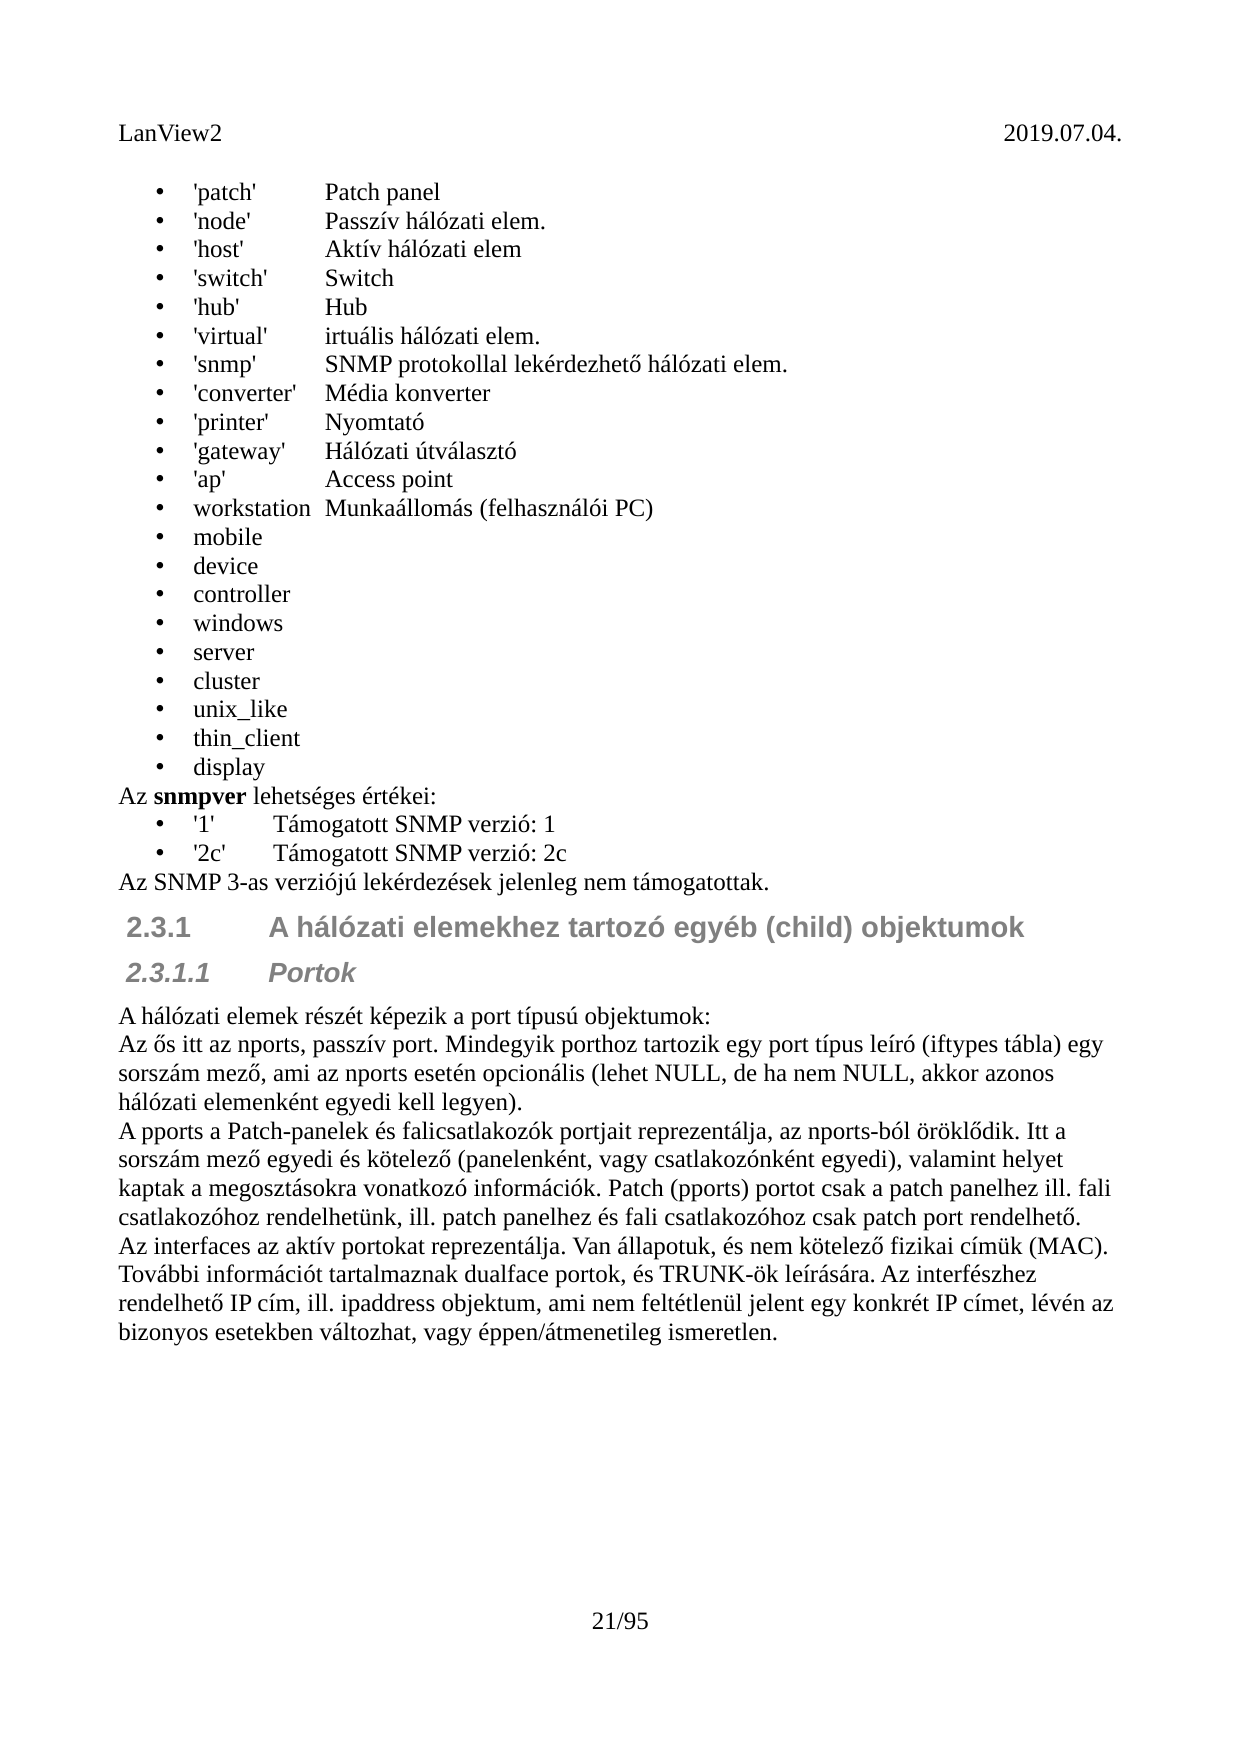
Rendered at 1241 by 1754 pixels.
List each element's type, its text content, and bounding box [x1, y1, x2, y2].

list controller [156, 579, 1122, 608]
list 'hub' Hub [156, 292, 1122, 321]
list 'printer' Nyomtató [156, 407, 1122, 436]
list 'converter' Média konverter [156, 378, 1122, 407]
list cluster [156, 666, 1122, 694]
list server [156, 637, 1122, 666]
list 'host' Aktív hálózati elem [156, 234, 1122, 263]
list device [156, 551, 1122, 579]
list '2c' Támogatott SNMP verzió: 2c [156, 838, 1122, 867]
list mobile [156, 522, 1122, 551]
list windows [156, 608, 1122, 637]
list 'snmp' SNMP protokollal lekérdezhető hálózati elem. [156, 349, 1122, 378]
list 'ap' Access point [156, 464, 1122, 493]
text Az snmpver lehetséges értékei: [118, 781, 1122, 809]
list 'patch' Patch panel [156, 177, 1122, 206]
list unix_like [156, 694, 1122, 723]
list 'switch' Switch [156, 263, 1122, 292]
text Az SNMP 3-as verziójú lekérdezések jelenleg nem támogatottak. [118, 867, 1122, 896]
text Az ős itt az nports, passzív port. Mindegyik porthoz tartozik egy port típus leíró (iftypes tábla) egy sorszám mező, ami az nports esetén opcionális (lehet NULL, de ha nem NULL, akkor azonos hálózati elemenként egyedi kell legyen). [118, 1029, 1122, 1116]
list display [156, 752, 1122, 781]
subtitle A hálózati elemekhez tartozó egyéb (child) objektumok [118, 910, 1122, 944]
list '1' Támogatott SNMP verzió: 1 [156, 809, 1122, 838]
text A pports a Patch-panelek és falicsatlakozók portjait reprezentálja, az nports-ból öröklődik. Itt a sorszám mező egyedi és kötelező (panelenként, vagy csatlakozónként egyedi), valamint helyet kaptak a megosztásokra vonatkozó információk. Patch (pports) portot csak a patch panelhez ill. fali csatlakozóhoz rendelhetünk, ill. patch panelhez és fali csatlakozóhoz csak patch port rendelhető. [118, 1116, 1122, 1231]
subtitle Portok [118, 956, 1122, 988]
list workstation Munkaállomás (felhasználói PC) [156, 493, 1122, 522]
list 'gateway' Hálózati útválasztó [156, 436, 1122, 464]
text A hálózati elemek részét képezik a port típusú objektumok: [118, 1001, 1122, 1029]
list thin_client [156, 723, 1122, 752]
list 'node' Passzív hálózati elem. [156, 206, 1122, 234]
list 'virtual' irtuális hálózati elem. [156, 321, 1122, 349]
text Az interfaces az aktív portokat reprezentálja. Van állapotuk, és nem kötelező fizikai címük (MAC). További információt tartalmaznak dualface portok, és TRUNK-ök leírására. Az interfészhez rendelhető IP cím, ill. ipaddress objektum, ami nem feltétlenül jelent egy konkrét IP címet, lévén az bizonyos esetekben változhat, vagy éppen/átmenetileg ismeretlen. [118, 1231, 1122, 1346]
